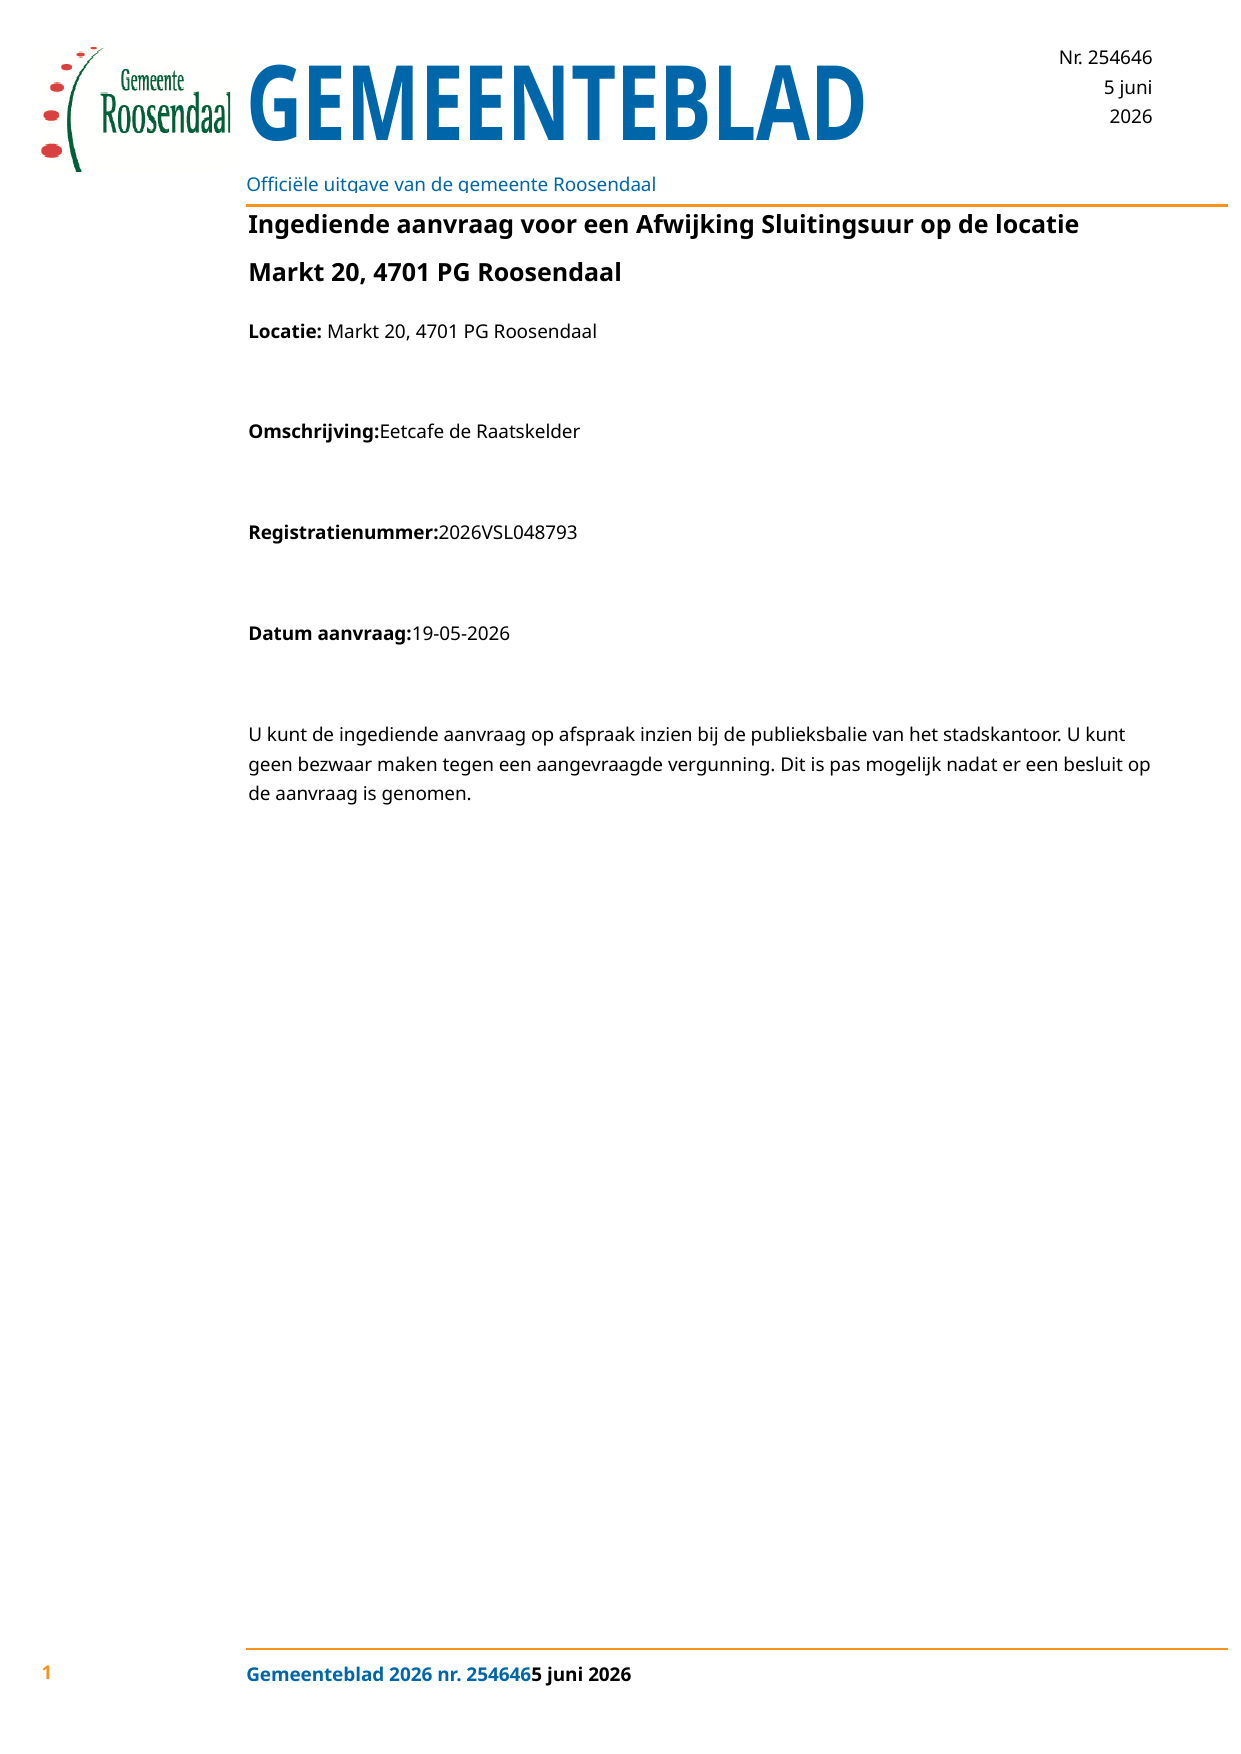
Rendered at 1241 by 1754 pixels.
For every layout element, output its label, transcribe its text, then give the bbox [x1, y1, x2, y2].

text U kunt de ingediende aanvraag op afspraak inzien bij de publieksbalie van het stadskantoor. U kunt geen bezwaar maken tegen een aangevraagde vergunning. Dit is pas mogelijk nadat er een besluit op de aanvraag is genomen. [248, 721, 1152, 806]
text Registratienummer:2026VSL048793 [248, 519, 1152, 545]
text Omschrijving:Eetcafe de Raatskelder [248, 419, 1152, 444]
text Datum aanvraag:19-05-2026 [248, 620, 1152, 646]
text Ingediende aanvraag voor een Afwijking Sluitingsuur op de locatie Markt 20, 4701 PG Roosendaal [248, 207, 1152, 288]
text Locatie: Markt 20, 4701 PG Roosendaal [248, 318, 1152, 344]
picture [41, 47, 231, 172]
